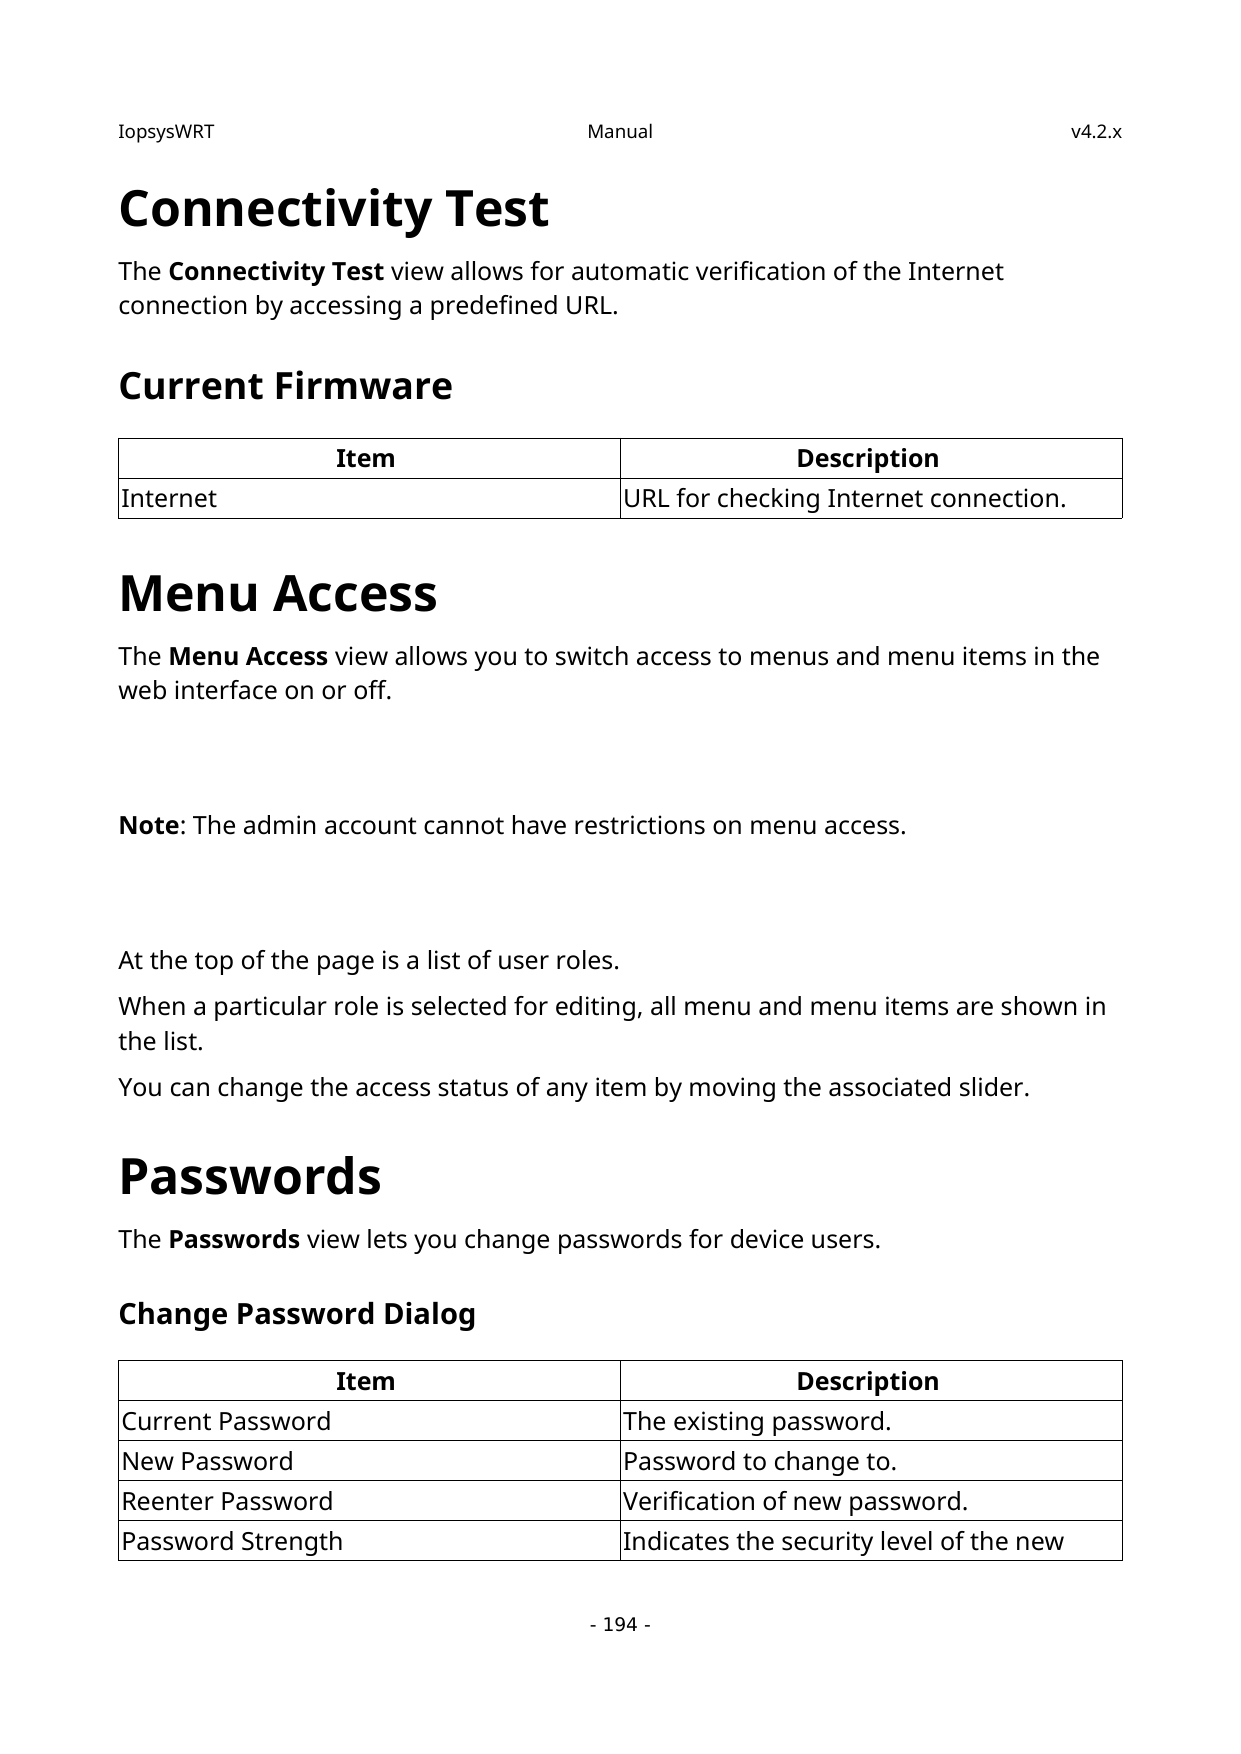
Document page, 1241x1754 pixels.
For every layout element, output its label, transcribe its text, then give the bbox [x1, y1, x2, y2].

text The Passwords view lets you change passwords for device users. [118, 1222, 1122, 1256]
table_cell Reenter Password [119, 1481, 620, 1520]
table_cell The existing password. [621, 1401, 1122, 1440]
subtitle Connectivity Test [118, 173, 1122, 241]
text At the top of the page is a list of user roles. [118, 942, 1122, 977]
subtitle Menu Access [118, 558, 1122, 626]
table_cell Password to change to. [621, 1441, 1122, 1480]
table_header Item [119, 439, 620, 478]
subtitle Change Password Dialog [118, 1293, 1122, 1333]
table_cell Verification of new password. [621, 1481, 1122, 1520]
text When a particular role is selected for editing, all menu and menu items are shown in the list. [118, 989, 1122, 1057]
table_header Description [621, 439, 1122, 478]
table_cell Password Strength [119, 1521, 620, 1560]
table_cell URL for checking Internet connection. [621, 479, 1122, 518]
text Note: The admin account cannot have restrictions on menu access. [118, 807, 1122, 841]
table_cell Indicates the security level of the new [621, 1521, 1122, 1560]
text The Menu Access view allows you to switch access to menus and menu items in the web interface on or off. [118, 638, 1122, 706]
text The Connectivity Test view allows for automatic verification of the Internet connection by accessing a predefined URL. [118, 254, 1122, 322]
table_cell Current Password [119, 1401, 620, 1440]
table_header Item [119, 1361, 620, 1400]
text You can change the access status of any item by moving the associated slider. [118, 1070, 1122, 1104]
subtitle Passwords [118, 1141, 1122, 1209]
subtitle Current Firmware [118, 359, 1122, 410]
table_cell New Password [119, 1441, 620, 1480]
table_cell Internet [119, 479, 620, 518]
table_header Description [621, 1361, 1122, 1400]
